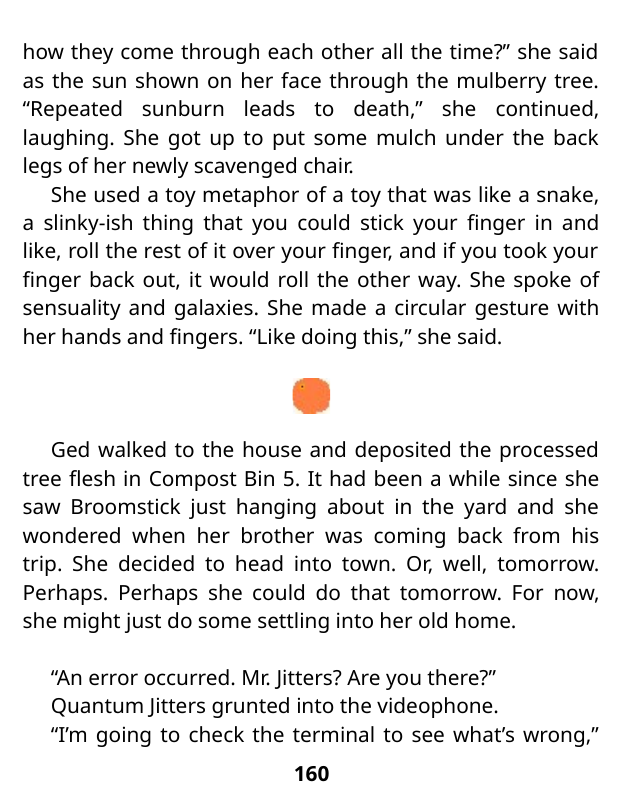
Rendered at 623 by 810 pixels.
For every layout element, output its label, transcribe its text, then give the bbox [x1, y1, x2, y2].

text Ged walked to the house and deposited the processed tree flesh in Compost Bin 5. It had been a while since she saw Broomstick just hanging about in the yard and she wondered when her brother was coming back from his trip. She decided to head into town. Or, well, tomorrow. Perhaps. Perhaps she could do that tomorrow. For now, she might just do some settling into her old home. [22, 436, 600, 635]
picture [292, 378, 331, 414]
text how they come through each other all the time?” she said as the sun shown on her face through the mulberry tree. “Repeated sunburn leads to death,” she continued, laughing. She got up to put some mulch under the back legs of her newly scavenged chair. [22, 37, 600, 180]
text She used a toy metaphor of a toy that was like a snake, a slinky-ish thing that you could stick your finger in and like, roll the rest of it over your finger, and if you took your finger back out, it would roll the other way. She spoke of sensuality and galaxies. She made a circular gesture with her hands and fingers. “Like doing this,” she said. [22, 180, 600, 350]
text “I’m going to check the terminal to see what’s wrong,” [22, 720, 600, 748]
text “An error occurred. Mr. Jitters? Are you there?” [22, 663, 600, 692]
text Quantum Jitters grunted into the videophone. [22, 692, 600, 720]
